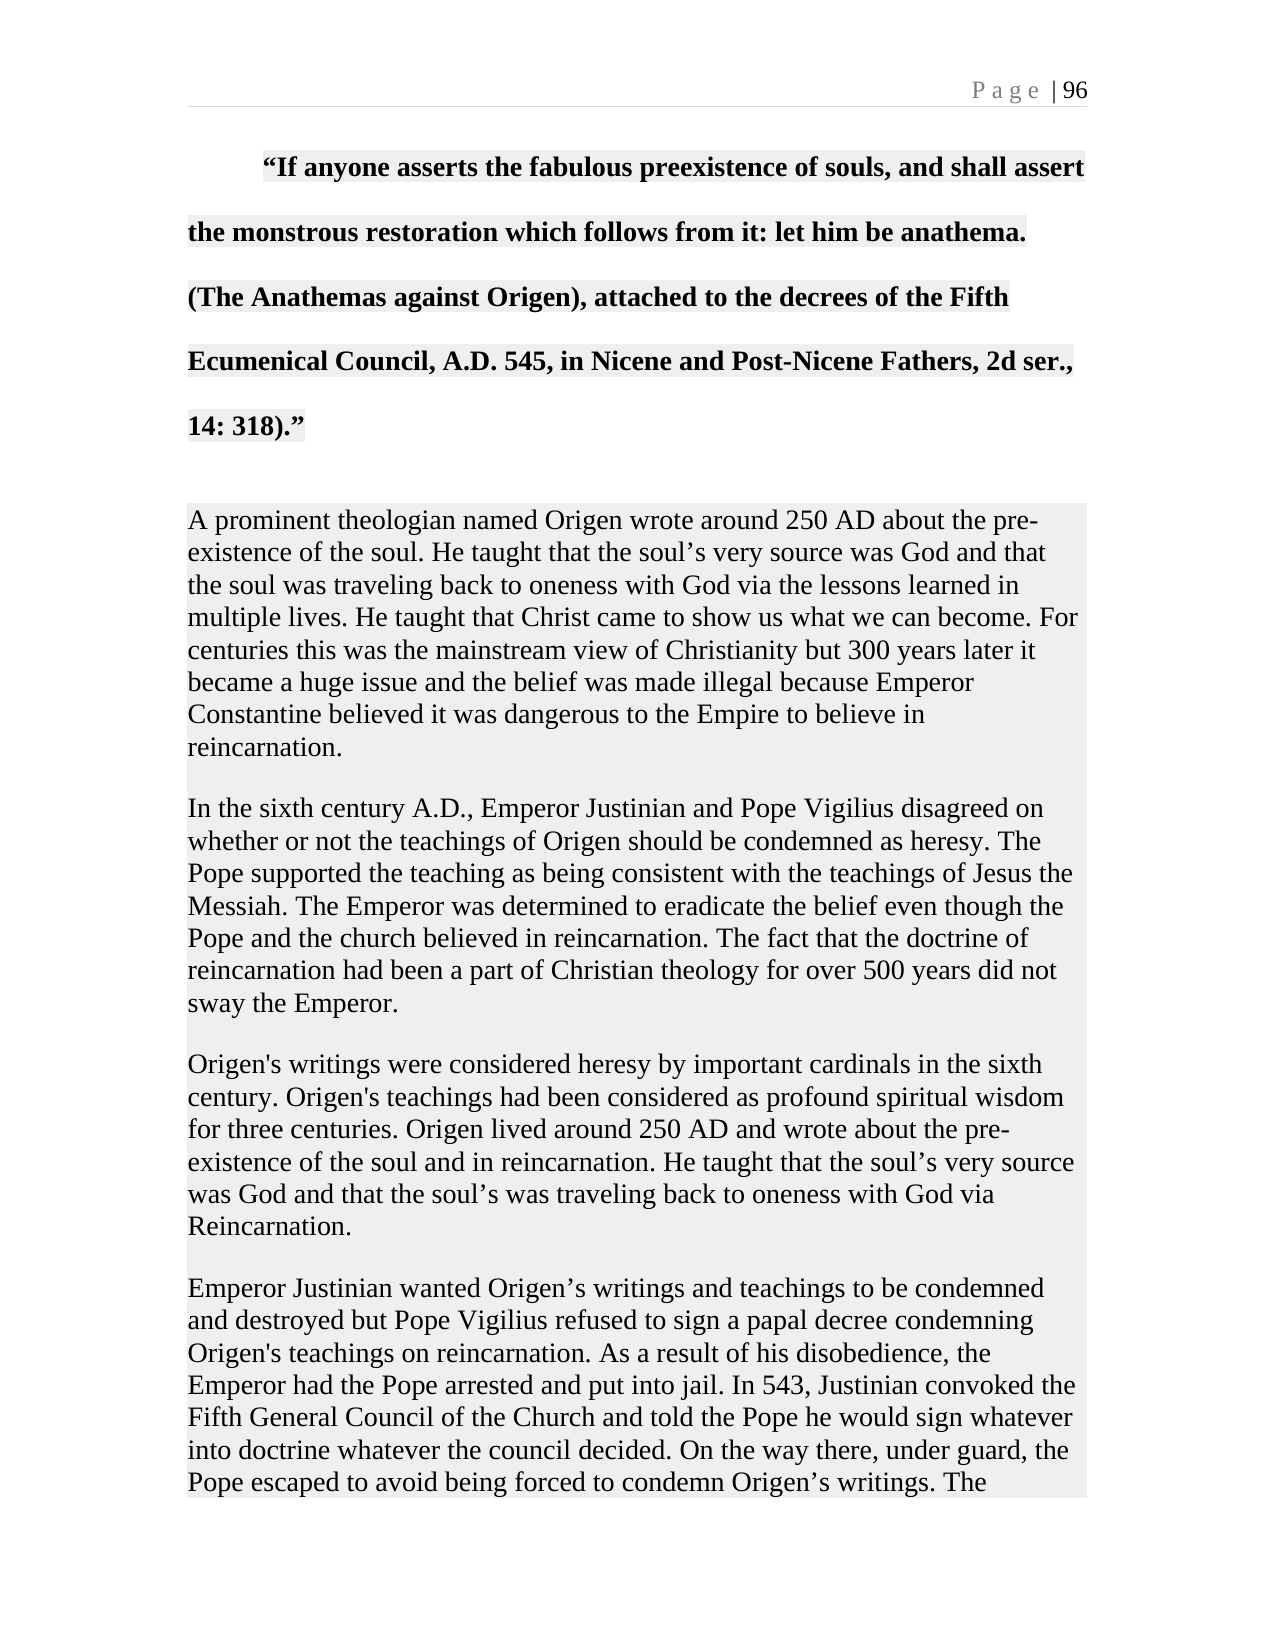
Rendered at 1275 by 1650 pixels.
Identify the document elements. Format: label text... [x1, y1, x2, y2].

text A prominent theologian named Origen wrote around 250 AD about the pre-existence of the soul. He taught that the soul’s very source was God and that the soul was traveling back to oneness with God via the lessons learned in multiple lives. He taught that Christ came to show us what we can become. For centuries this was the mainstream view of Christianity but 300 years later it became a huge issue and the belief was made illegal because Emperor Constantine believed it was dangerous to the Empire to believe in reincarnation. [187, 503, 1087, 762]
text Emperor Justinian wanted Origen’s writings and teachings to be condemned and destroyed but Pope Vigilius refused to sign a papal decree condemning Origen's teachings on reincarnation. As a result of his disobedience, the Emperor had the Pope arrested and put into jail. In 543, Justinian convoked the Fifth General Council of the Church and told the Pope he would sign whatever into doctrine whatever the council decided. On the way there, under guard, the Pope escaped to avoid being forced to condemn Origen’s writings. The [187, 1271, 1087, 1498]
text In the sixth century A.D., Emperor Justinian and Pope Vigilius disagreed on whether or not the teachings of Origen should be condemned as heresy. The Pope supported the teaching as being consistent with the teachings of Jesus the Messiah. The Emperor was determined to eradicate the belief even though the Pope and the church believed in reincarnation. The fact that the doctrine of reincarnation had been a part of Christian theology for over 500 years did not sway the Emperor. [187, 791, 1087, 1018]
text “If anyone asserts the fabulous preexistence of souls, and shall assert the monstrous restoration which follows from it: let him be anathema. (The Anathemas against Origen), attached to the decrees of the Fifth Ecumenical Council, A.D. 545, in Nicene and Post-Nicene Fathers, 2d ser., 14: 318).” [187, 150, 1087, 442]
text Origen's writings were considered heresy by important cardinals in the sixth century. Origen's teachings had been considered as profound spiritual wisdom for three centuries. Origen lived around 250 AD and wrote about the pre-existence of the soul and in reincarnation. He taught that the soul’s very source was God and that the soul’s was traveling back to oneness with God via Reincarnation. [187, 1047, 1087, 1242]
